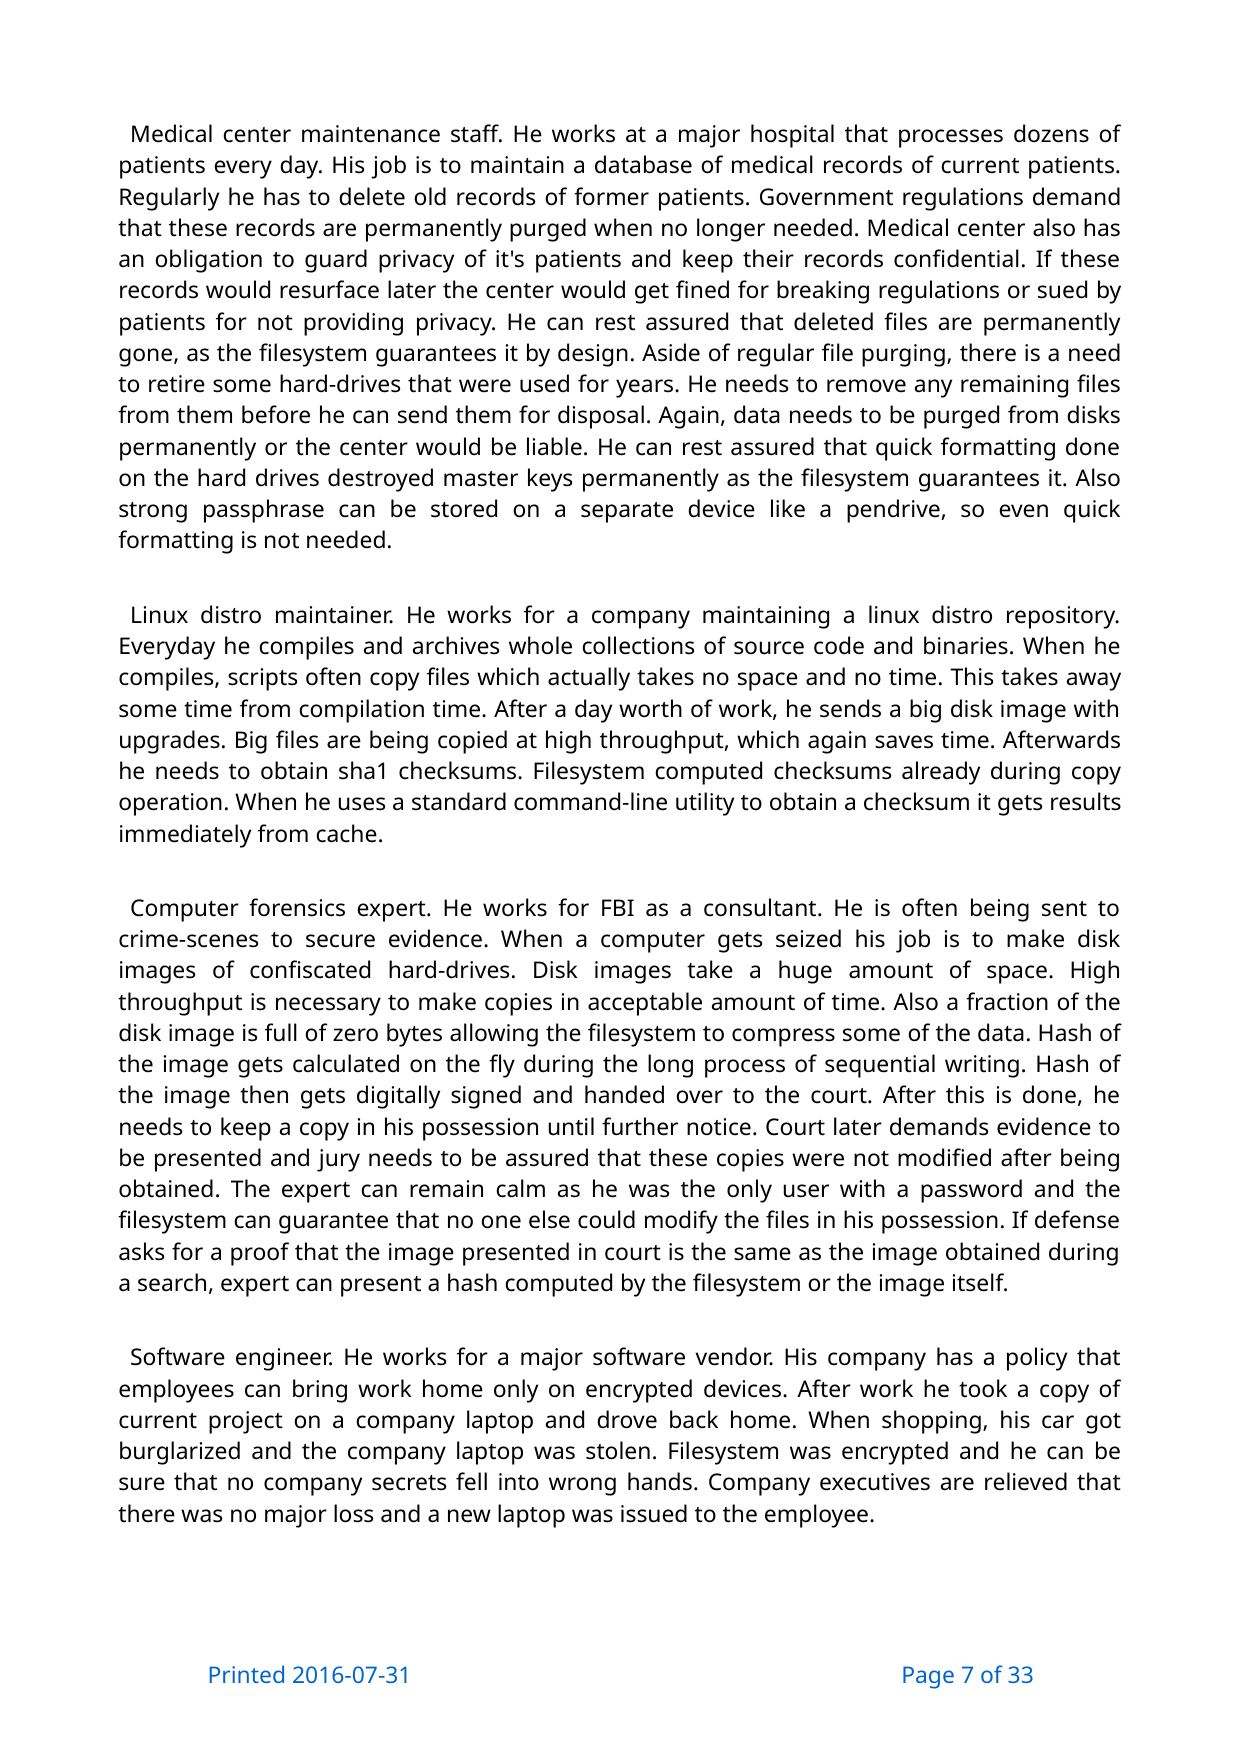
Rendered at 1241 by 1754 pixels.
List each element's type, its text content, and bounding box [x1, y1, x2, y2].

text Linux distro maintainer. He works for a company maintaining a linux distro repository. Everyday he compiles and archives whole collections of source code and binaries. When he compiles, scripts often copy files which actually takes no space and no time. This takes away some time from compilation time. After a day worth of work, he sends a big disk image with upgrades. Big files are being copied at high throughput, which again saves time. Afterwards he needs to obtain sha1 checksums. Filesystem computed checksums already during copy operation. When he uses a standard command-line utility to obtain a checksum it gets results immediately from cache. [118, 599, 1122, 849]
text Computer forensics expert. He works for FBI as a consultant. He is often being sent to crime-scenes to secure evidence. When a computer gets seized his job is to make disk images of confiscated hard-drives. Disk images take a huge amount of space. High throughput is necessary to make copies in acceptable amount of time. Also a fraction of the disk image is full of zero bytes allowing the filesystem to compress some of the data. Hash of the image gets calculated on the fly during the long process of sequential writing. Hash of the image then gets digitally signed and handed over to the court. After this is done, he needs to keep a copy in his possession until further notice. Court later demands evidence to be presented and jury needs to be assured that these copies were not modified after being obtained. The expert can remain calm as he was the only user with a password and the filesystem can guarantee that no one else could modify the files in his possession. If defense asks for a proof that the image presented in court is the same as the image obtained during a search, expert can present a hash computed by the filesystem or the image itself. [118, 892, 1122, 1298]
text Medical center maintenance staff. He works at a major hospital that processes dozens of patients every day. His job is to maintain a database of medical records of current patients. Regularly he has to delete old records of former patients. Government regulations demand that these records are permanently purged when no longer needed. Medical center also has an obligation to guard privacy of it's patients and keep their records confidential. If these records would resurface later the center would get fined for breaking regulations or sued by patients for not providing privacy. He can rest assured that deleted files are permanently gone, as the filesystem guarantees it by design. Aside of regular file purging, there is a need to retire some hard-drives that were used for years. He needs to remove any remaining files from them before he can send them for disposal. Again, data needs to be purged from disks permanently or the center would be liable. He can rest assured that quick formatting done on the hard drives destroyed master keys permanently as the filesystem guarantees it. Also strong passphrase can be stored on a separate device like a pendrive, so even quick formatting is not needed. [118, 118, 1122, 556]
text Software engineer. He works for a major software vendor. His company has a policy that employees can bring work home only on encrypted devices. After work he took a copy of current project on a company laptop and drove back home. When shopping, his car got burglarized and the company laptop was stolen. Filesystem was encrypted and he can be sure that no company secrets fell into wrong hands. Company executives are relieved that there was no major loss and a new laptop was issued to the employee. [118, 1341, 1122, 1529]
